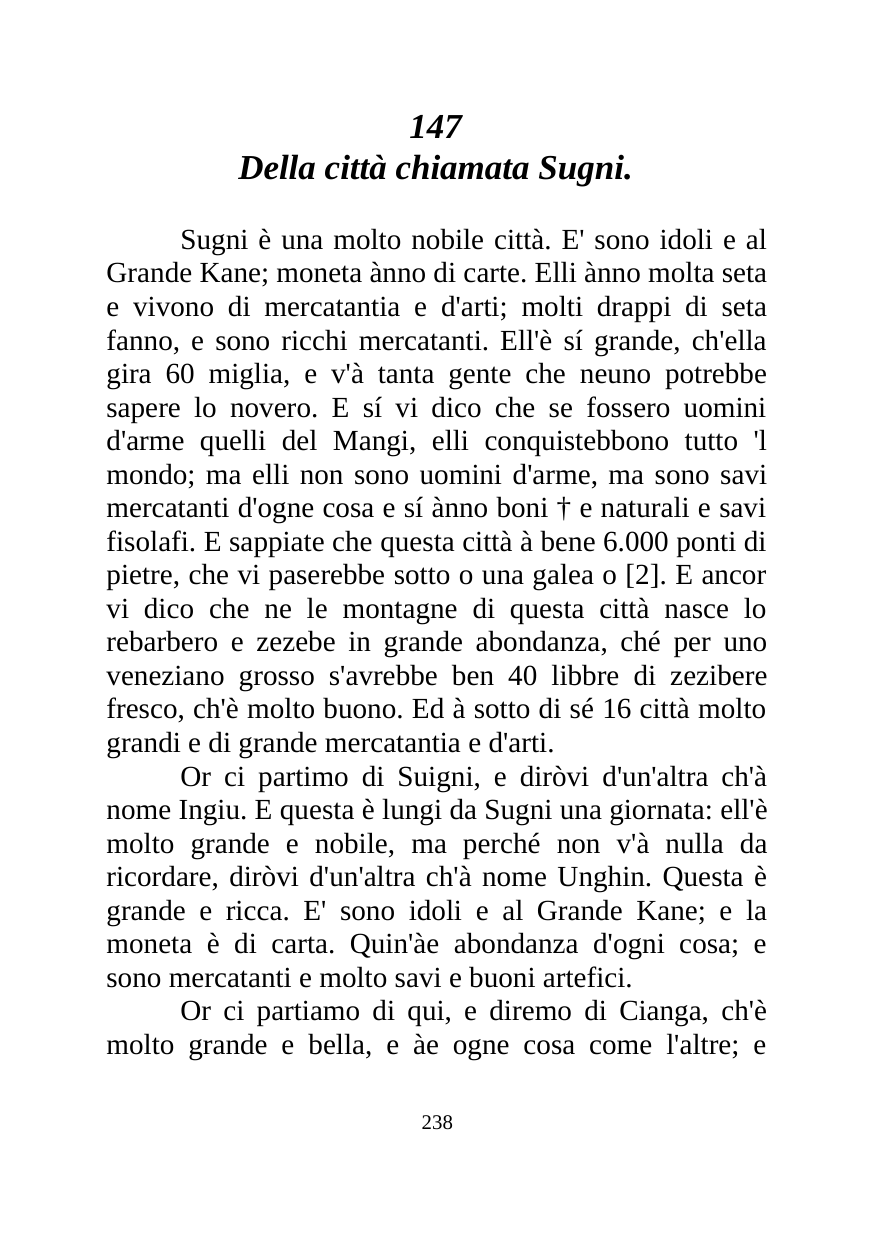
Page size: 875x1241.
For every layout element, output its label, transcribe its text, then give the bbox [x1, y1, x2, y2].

text Or ci partimo di Suigni, e diròvi d'un'altra ch'à nome Ingiu. E questa è lungi da Sugni una giornata: ell'è molto grande e nobile, ma perché non v'à nulla da ricordare, diròvi d'un'altra ch'à nome Unghin. Questa è grande e ricca. E' sono idoli e al Grande Kane; e la moneta è di carta. Quin'àe abondanza d'ogni cosa; e sono mercatanti e molto savi e buoni artefici. [106, 759, 768, 993]
text Sugni è una molto nobile città. E' sono idoli e al Grande Kane; moneta ànno di carte. Elli ànno molta seta e vivono di mercatantia e d'arti; molti drappi di seta fanno, e sono ricchi mercatanti. Ell'è sí grande, ch'ella gira 60 miglia, e v'à tanta gente che neuno potrebbe sapere lo novero. E sí vi dico che se fossero uomini d'arme quelli del Mangi, elli conquistebbono tutto 'l mondo; ma elli non sono uomini d'arme, ma sono savi mercatanti d'ogne cosa e sí ànno boni † e naturali e savi fisolafi. E sappiate che questa città à bene 6.000 ponti di pietre, che vi paserebbe sotto o una galea o [2]. E ancor vi dico che ne le montagne di questa città nasce lo rebarbero e zezebe in grande abondanza, ché per uno veneziano grosso s'avrebbe ben 40 libbre di zezibere fresco, ch'è molto buono. Ed à sotto di sé 16 città molto grandi e di grande mercatantia e d'arti. [106, 222, 768, 759]
subtitle 147 Della città chiamata Sugni. [106, 106, 768, 187]
text Or ci partiamo di qui, e diremo di Cianga, ch'è molto grande e bella, e àe ogne cosa come l'altre; e [106, 993, 768, 1061]
